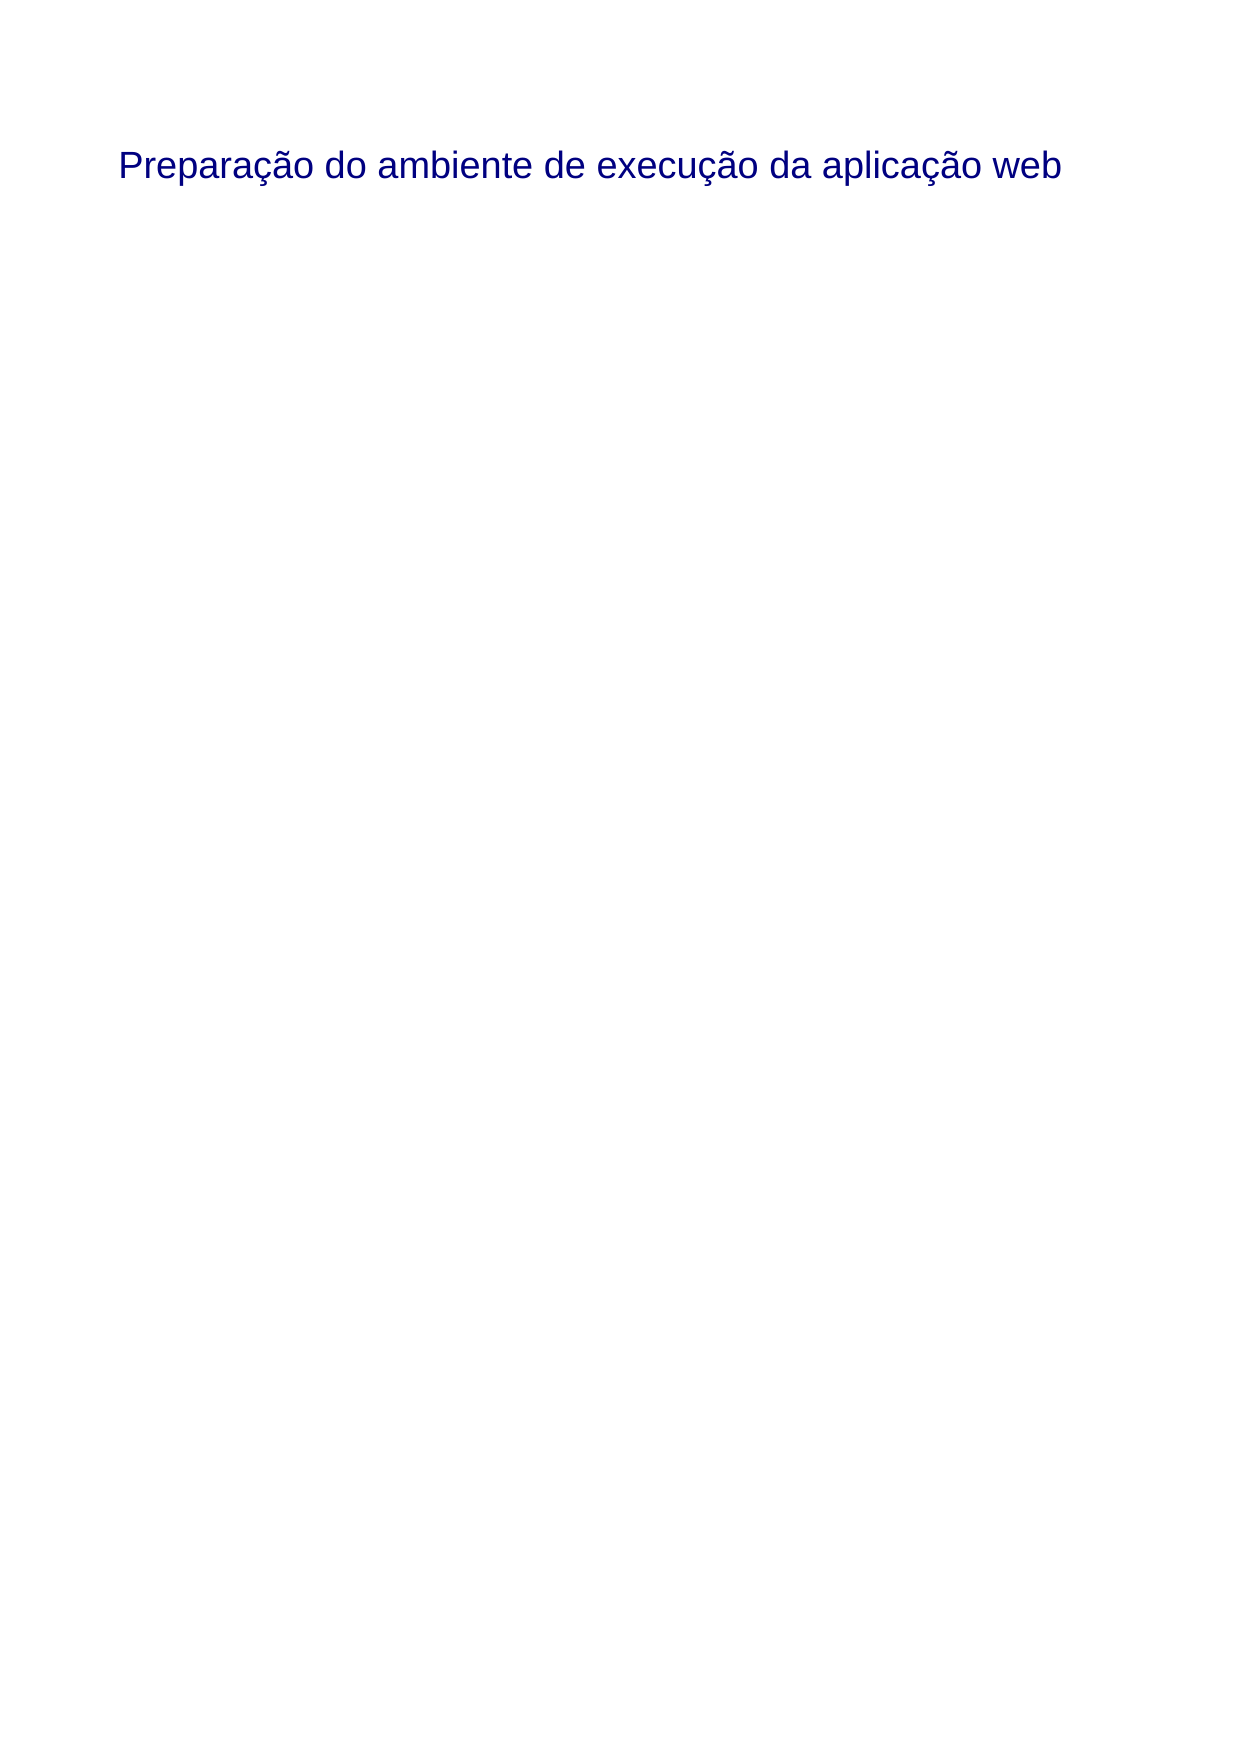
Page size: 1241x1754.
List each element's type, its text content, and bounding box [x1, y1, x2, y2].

subtitle Preparação do ambiente de execução da aplicação web [118, 143, 1122, 187]
